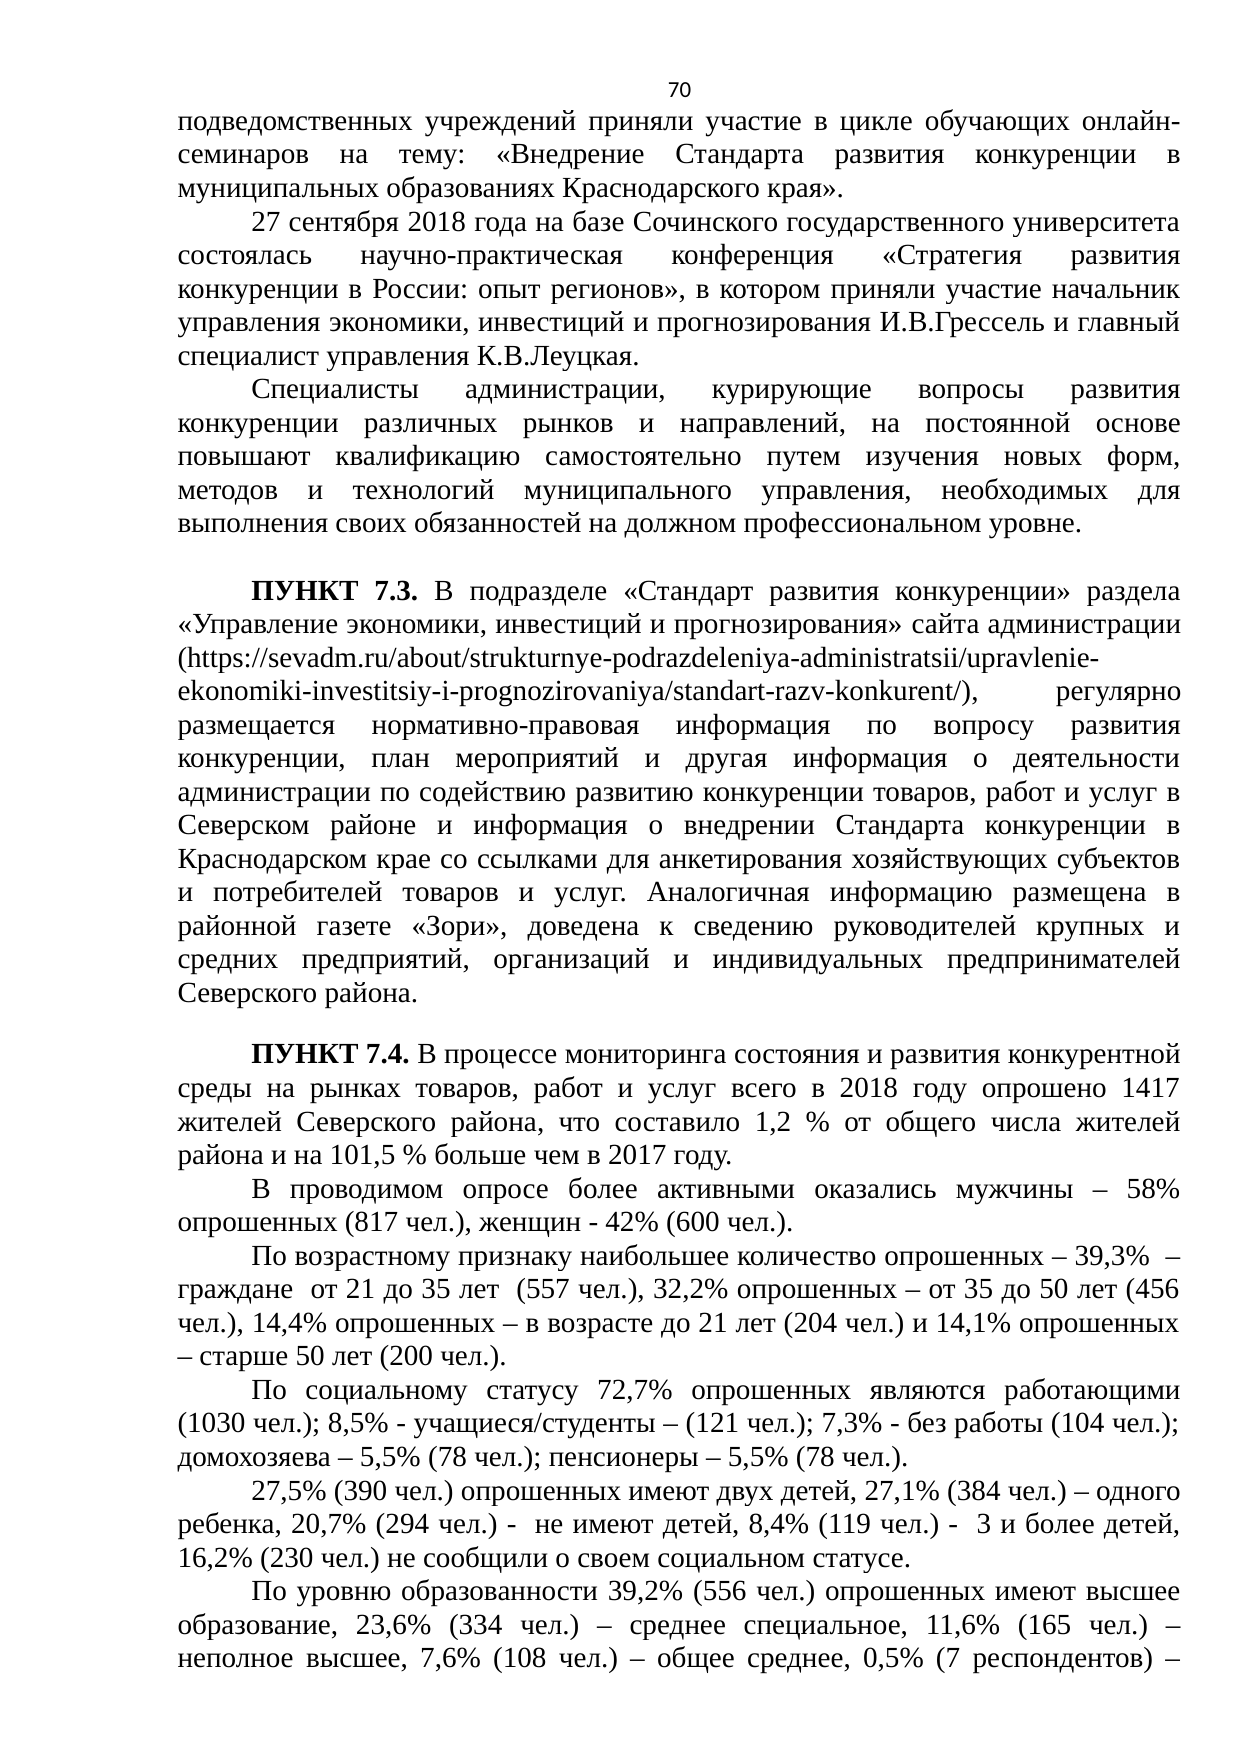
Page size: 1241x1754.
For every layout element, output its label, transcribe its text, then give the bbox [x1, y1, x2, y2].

text По возрастному признаку наибольшее количество опрошенных – 39,3% –граждане от 21 до 35 лет (557 чел.), 32,2% опрошенных – от 35 до 50 лет (456 чел.), 14,4% опрошенных – в возрасте до 21 лет (204 чел.) и 14,1% опрошенных – старше 50 лет (200 чел.). [177, 1238, 1181, 1372]
text ПУНКТ 7.4. В процессе мониторинга состояния и развития конкурентной среды на рынках товаров, работ и услуг всего в 2018 году опрошено 1417 жителей Северского района, что составило 1,2 % от общего числа жителей района и на 101,5 % больше чем в 2017 году. [177, 1037, 1181, 1171]
text По социальному статусу 72,7% опрошенных являются работающими (1030 чел.); 8,5% - учащиеся/студенты – (121 чел.); 7,3% - без работы (104 чел.); домохозяева – 5,5% (78 чел.); пенсионеры – 5,5% (78 чел.). [177, 1372, 1181, 1473]
text По уровню образованности 39,2% (556 чел.) опрошенных имеют высшее образование, 23,6% (334 чел.) – среднее специальное, 11,6% (165 чел.) – неполное высшее, 7,6% (108 чел.) – общее среднее, 0,5% (7 респондентов) – [177, 1573, 1181, 1674]
text Специалисты администрации, курирующие вопросы развития конкуренции различных рынков и направлений, на постоянной основе повышают квалификацию самостоятельно путем изучения новых форм, методов и технологий муниципального управления, необходимых для выполнения своих обязанностей на должном профессиональном уровне. [177, 371, 1181, 539]
text 27,5% (390 чел.) опрошенных имеют двух детей, 27,1% (384 чел.) – одного ребенка, 20,7% (294 чел.) - не имеют детей, 8,4% (119 чел.) - 3 и более детей, 16,2% (230 чел.) не сообщили о своем социальном статусе. [177, 1473, 1181, 1573]
text ПУНКТ 7.3. В подразделе «Стандарт развития конкуренции» раздела «Управление экономики, инвестиций и прогнозирования» сайта администрации (https://sevadm.ru/about/strukturnye-podrazdeleniya-administratsii/upravlenie-ekonomiki-investitsiy-i-prognozirovaniya/standart-razv-konkurent/), регулярно размещается нормативно-правовая информация по вопросу развития конкуренции, план мероприятий и другая информация о деятельности администрации по содействию развитию конкуренции товаров, работ и услуг в Северском районе и информация о внедрении Стандарта конкуренции в Краснодарском крае со ссылками для анкетирования хозяйствующих субъектов и потребителей товаров и услуг. Аналогичная информацию размещена в районной газете «Зори», доведена к сведению руководителей крупных и средних предприятий, организаций и индивидуальных предпринимателей Северского района. [177, 573, 1181, 1009]
text подведомственных учреждений приняли участие в цикле обучающих онлайн-семинаров на тему: «Внедрение Стандарта развития конкуренции в муниципальных образованиях Краснодарского края». [177, 103, 1181, 204]
text В проводимом опросе более активными оказались мужчины – 58% опрошенных (817 чел.), женщин - 42% (600 чел.). [177, 1171, 1181, 1238]
text 27 сентября 2018 года на базе Сочинского государственного университета состоялась научно-практическая конференция «Стратегия развития конкуренции в России: опыт регионов», в котором приняли участие начальник управления экономики, инвестиций и прогнозирования И.В.Грессель и главный специалист управления К.В.Леуцкая. [177, 204, 1181, 371]
